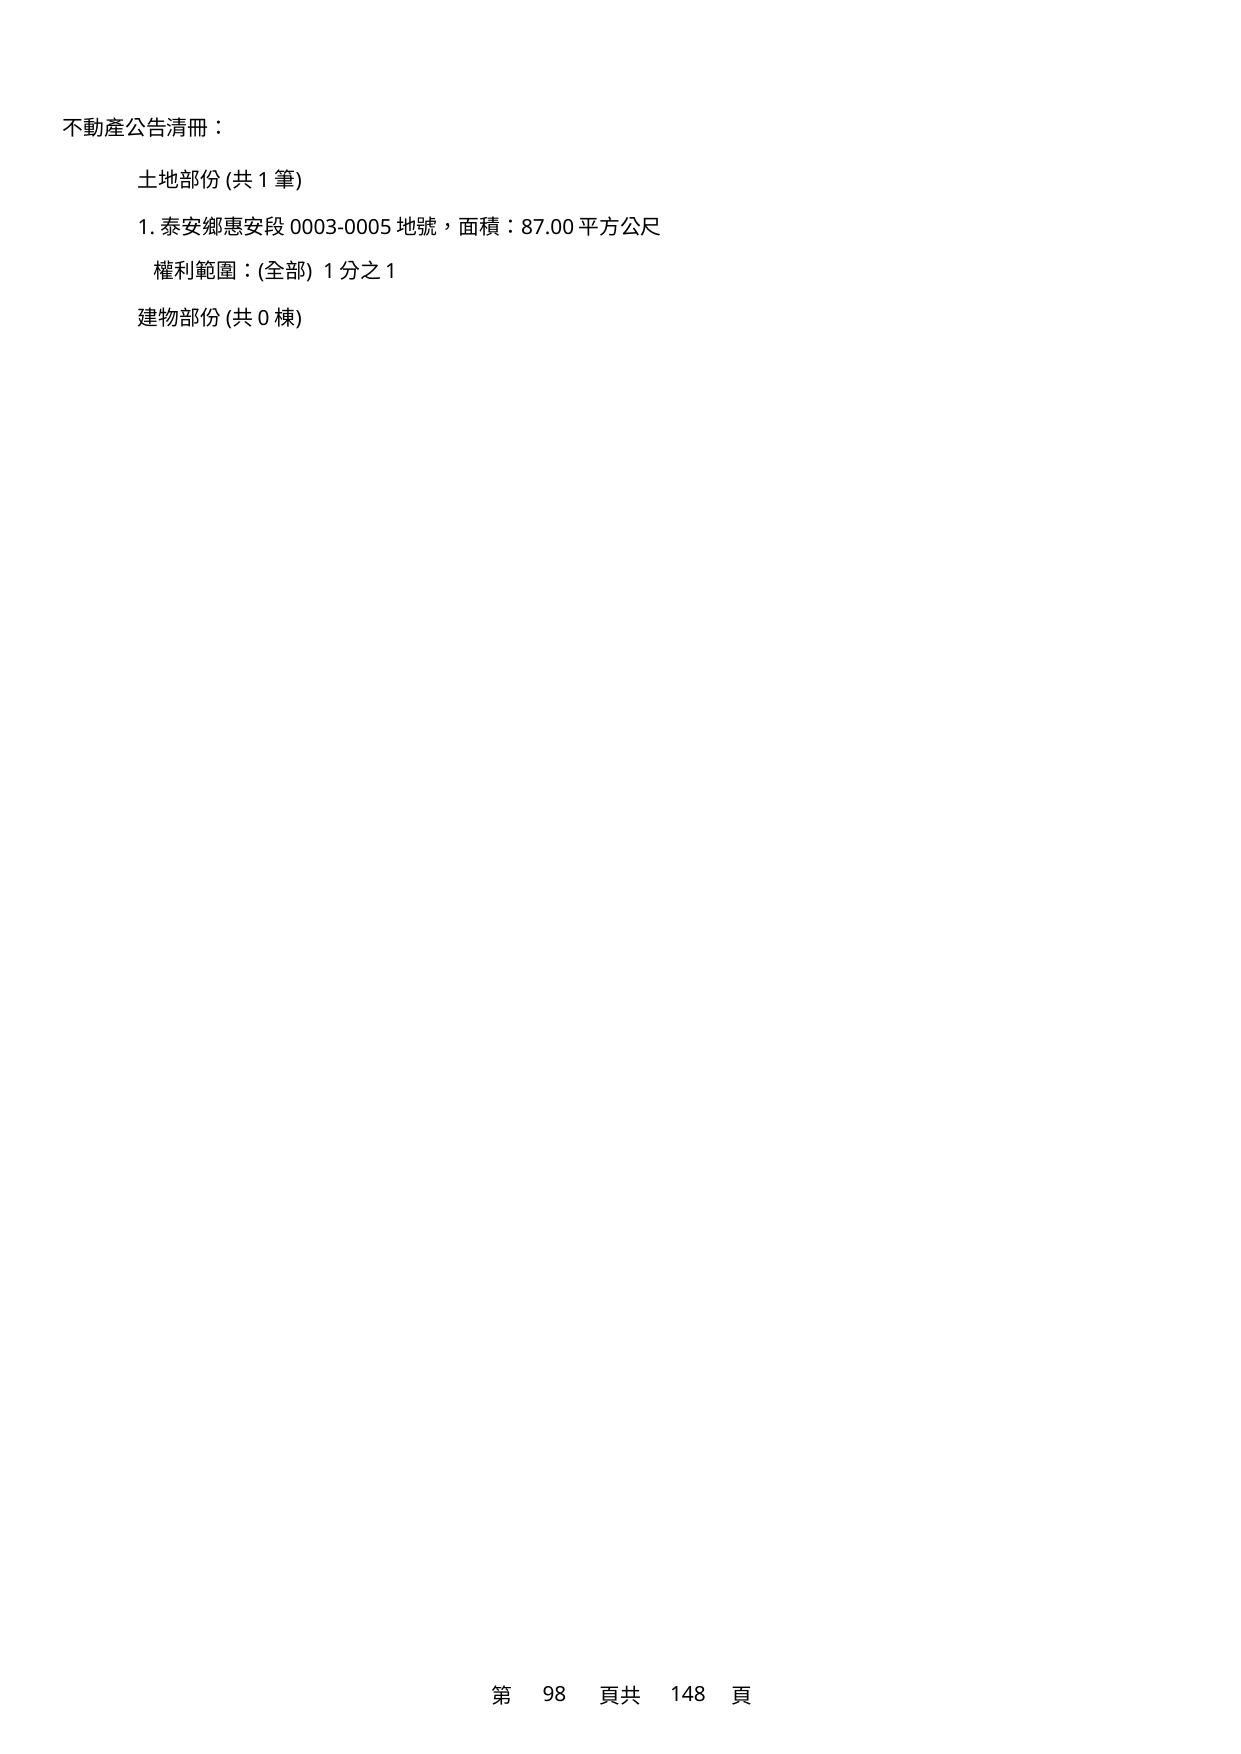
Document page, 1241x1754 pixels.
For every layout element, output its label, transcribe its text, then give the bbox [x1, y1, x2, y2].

text 98 [523, 1679, 585, 1708]
text 土地部份 (共 1 筆) [62, 150, 1177, 194]
text 148 [654, 1679, 721, 1708]
text 頁 [721, 1679, 762, 1709]
text 頁共 [585, 1679, 654, 1709]
text 不動產公告清冊： [62, 98, 1177, 142]
text 建物部份 (共 0 棟) [62, 287, 1177, 331]
text 1. 泰安鄉惠安段0003-0005地號，面積：87.00平方公尺 權利範圍：(全部) 1分之1 [62, 197, 1177, 284]
text 第 [481, 1679, 523, 1709]
